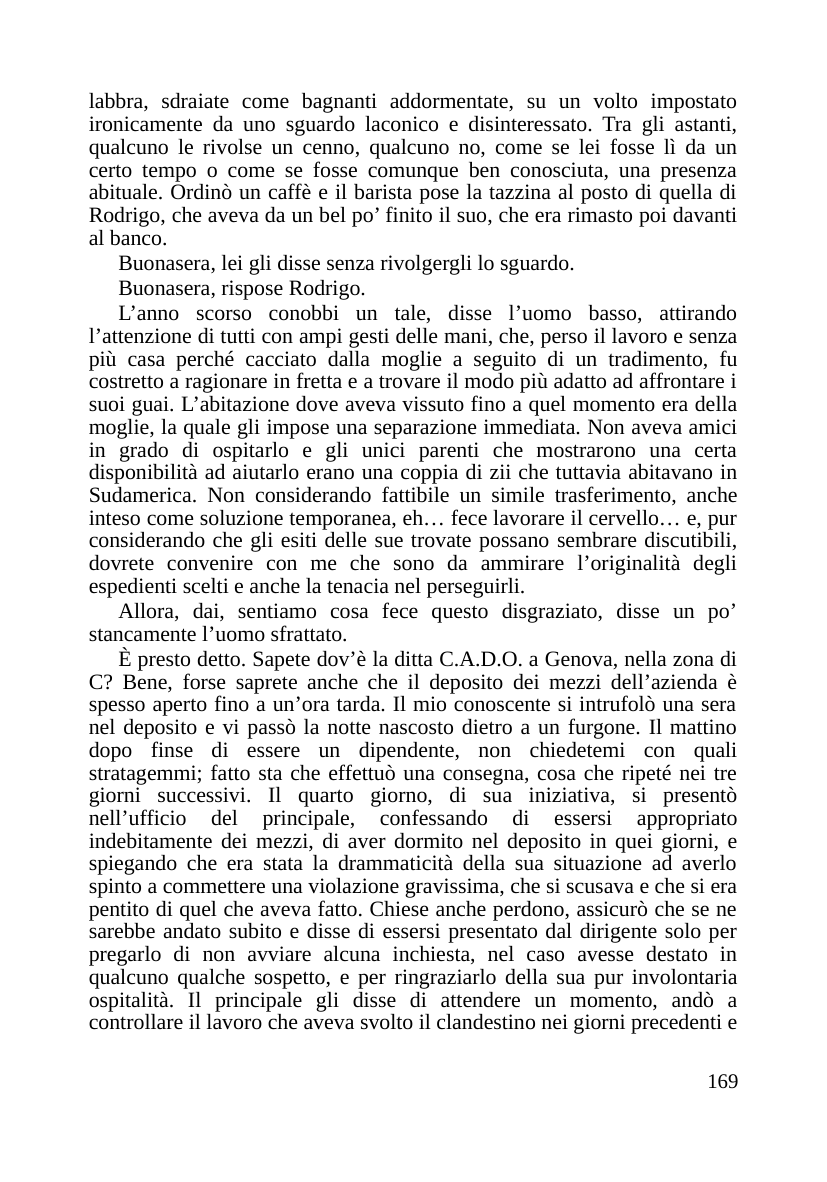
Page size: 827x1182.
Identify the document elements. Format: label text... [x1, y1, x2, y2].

text labbra, sdraiate come bagnanti addormentate, su un volto impostato ironicamente da uno sguardo laconico e disinteressato. Tra gli astanti, qualcuno le rivolse un cenno, qualcuno no, come se lei fosse lì da un certo tempo o come se fosse comunque ben conosciuta, una presenza abituale. Ordinò un caffè e il barista pose la tazzina al posto di quella di Rodrigo, che aveva da un bel po’ finito il suo, che era rimasto poi davanti al banco. [88, 88, 738, 250]
text Allora, dai, sentiamo cosa fece questo disgraziato, disse un po’ stancamente l’uomo sfrattato. [88, 598, 738, 646]
text Buonasera, lei gli disse senza rivolgergli lo sguardo. [88, 250, 738, 275]
text È presto detto. Sapete dov’è la ditta C.A.D.O. a Genova, nella zona di C? Bene, forse saprete anche che il deposito dei mezzi dell’azienda è spesso aperto fino a un’ora tarda. Il mio conoscente si intrufolò una sera nel deposito e vi passò la notte nascosto dietro a un furgone. Il mattino dopo finse di essere un dipendente, non chiedetemi con quali stratagemmi; fatto sta che effettuò una consegna, cosa che ripeté nei tre giorni successivi. Il quarto giorno, di sua iniziativa, si presentò nell’ufficio del principale, confessando di essersi appropriato indebitamente dei mezzi, di aver dormito nel deposito in quei giorni, e spiegando che era stata la drammaticità della sua situazione ad averlo spinto a commettere una violazione gravissima, che si scusava e che si era pentito di quel che aveva fatto. Chiese anche perdono, assicurò che se ne sarebbe andato subito e disse di essersi presentato dal dirigente solo per pregarlo di non avviare alcuna inchiesta, nel caso avesse destato in qualcuno qualche sospetto, e per ringraziarlo della sua pur involontaria ospitalità. Il principale gli disse di attendere un momento, andò a controllare il lavoro che aveva svolto il clandestino nei giorni precedenti e [88, 646, 738, 1034]
text L’anno scorso conobbi un tale, disse l’uomo basso, attirando l’attenzione di tutti con ampi gesti delle mani, che, perso il lavoro e senza più casa perché cacciato dalla moglie a seguito di un tradimento, fu costretto a ragionare in fretta e a trovare il modo più adatto ad affrontare i suoi guai. L’abitazione dove aveva vissuto fino a quel momento era della moglie, la quale gli impose una separazione immediata. Non aveva amici in grado di ospitarlo e gli unici parenti che mostrarono una certa disponibilità ad aiutarlo erano una coppia di zii che tuttavia abitavano in Sudamerica. Non considerando fattibile un simile trasferimento, anche inteso come soluzione temporanea, eh… fece lavorare il cervello… e, pur considerando che gli esiti delle sue trovate possano sembrare discutibili, dovrete convenire con me che sono da ammirare l’originalità degli espedienti scelti e anche la tenacia nel perseguirli. [88, 300, 738, 598]
text Buonasera, rispose Rodrigo. [88, 275, 738, 300]
